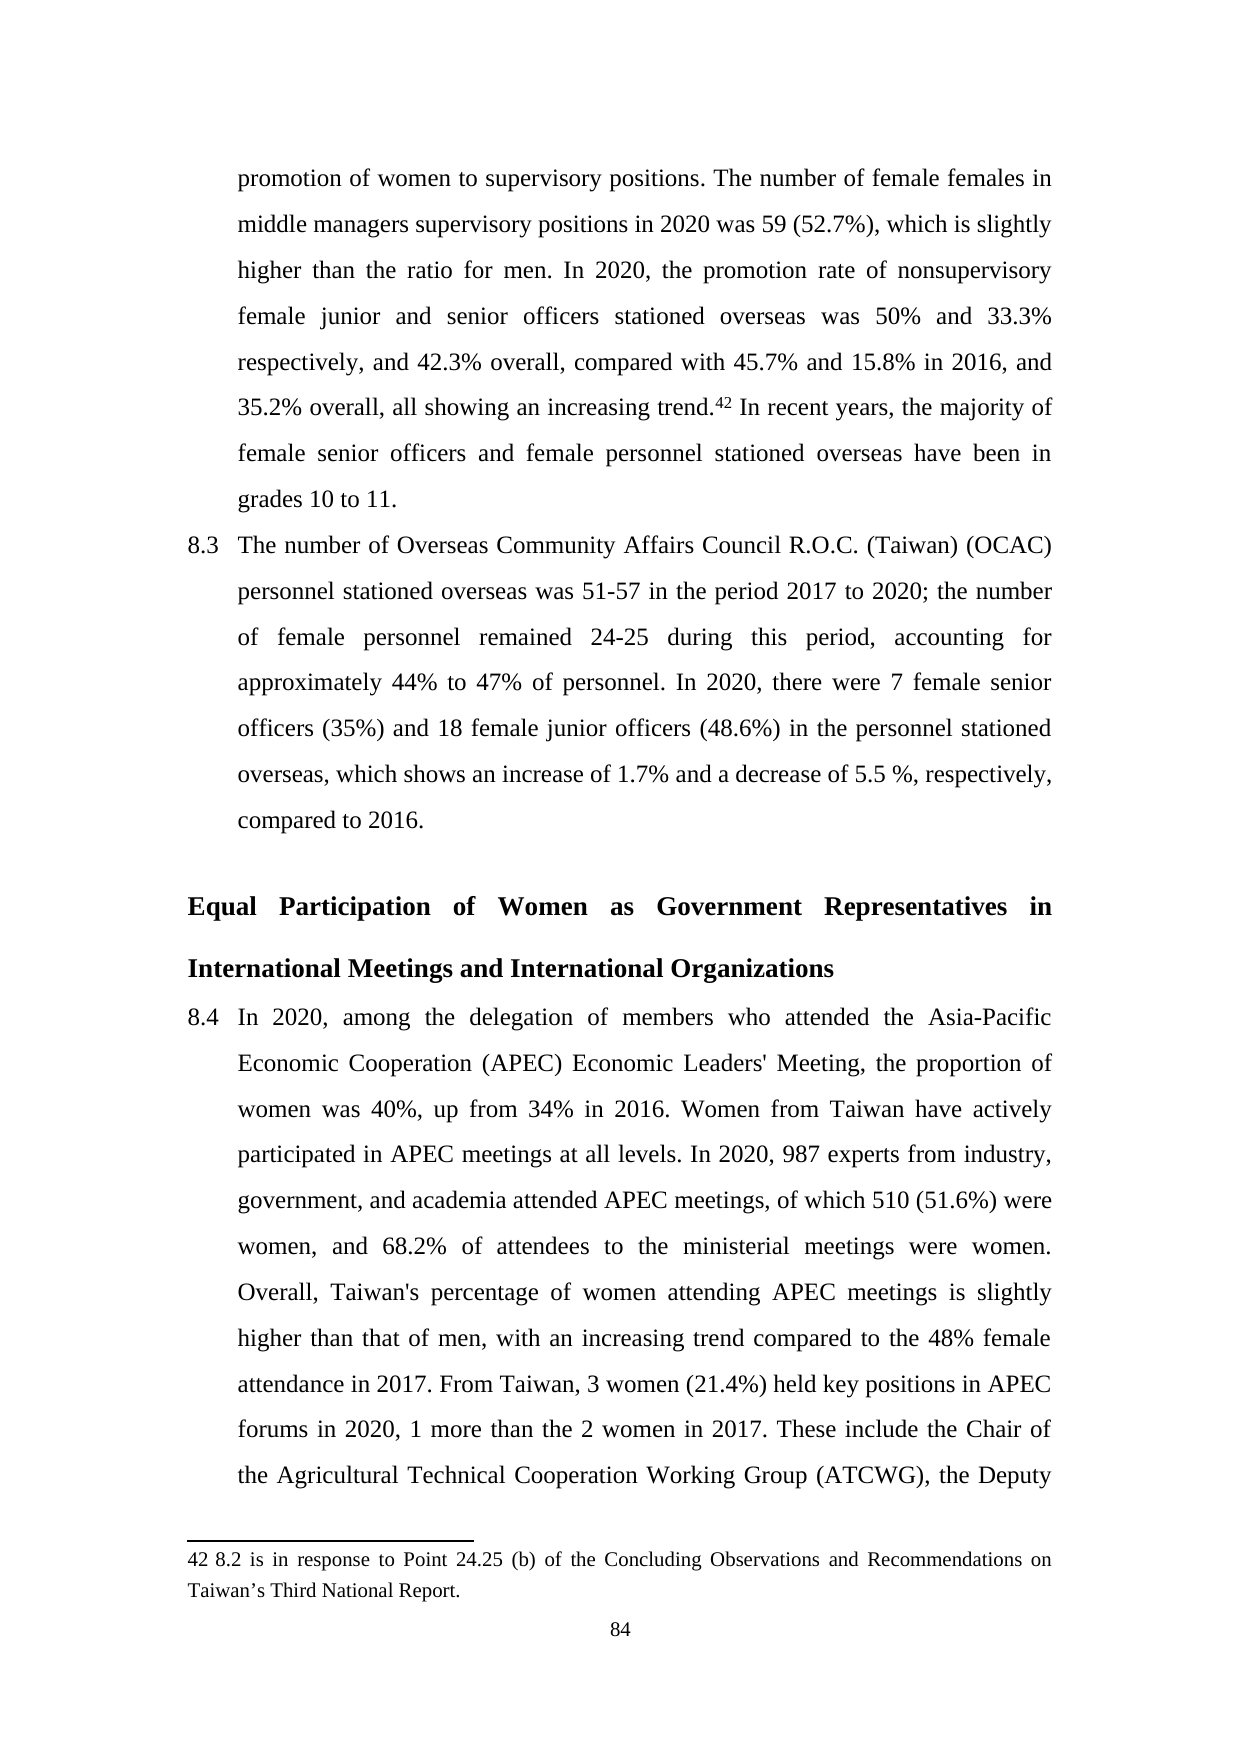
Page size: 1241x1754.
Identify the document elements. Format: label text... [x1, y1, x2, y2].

list The number of Overseas Community Affairs Council R.O.C. (Taiwan) (OCAC) personnel stationed overseas was 51-57 in the period 2017 to 2020; the number of female personnel remained 24-25 during this period, accounting for approximately 44% to 47% of personnel. In 2020, there were 7 female senior officers (35%) and 18 female junior officers (48.6%) in the personnel stationed overseas, which shows an increase of 1.7% and a decrease of 5.5 %, respectively, compared to 2016. [187, 517, 1053, 837]
list 8.2 is in response to Point 24.25 (b) of the Concluding Observations and Recommendations on Taiwan’s Third National Report. [187, 1541, 1053, 1604]
list In 2020, among the delegation of members who attended the Asia-Pacific Economic Cooperation (APEC) Economic Leaders' Meeting, the proportion of women was 40%, up from 34% in 2016. Women from Taiwan have actively participated in APEC meetings at all levels. In 2020, 987 experts from industry, government, and academia attended APEC meetings, of which 510 (51.6%) were women, and 68.2% of attendees to the ministerial meetings were women. Overall, Taiwan's percentage of women attending APEC meetings is slightly higher than that of men, with an increasing trend compared to the 48% female attendance in 2017. From Taiwan, 3 women (21.4%) held key positions in APEC forums in 2020, 1 more than the 2 women in 2017. These include the Chair of the Agricultural Technical Cooperation Working Group (ATCWG), the Deputy [187, 989, 1053, 1493]
list promotion of women to supervisory positions. The number of female females in middle managers supervisory positions in 2020 was 59 (52.7%), which is slightly higher than the ratio for men. In 2020, the promotion rate of nonsupervisory female junior and senior officers stationed overseas was 50% and 33.3% respectively, and 42.3% overall, compared with 45.7% and 15.8% in 2016, and 35.2% overall, all showing an increasing trend. In recent years, the majority of female senior officers and female personnel stationed overseas have been in grades 10 to 11. [187, 150, 1053, 517]
subtitle Equal Participation of Women as Government Representatives in International Meetings and International Organizations [187, 864, 1053, 989]
